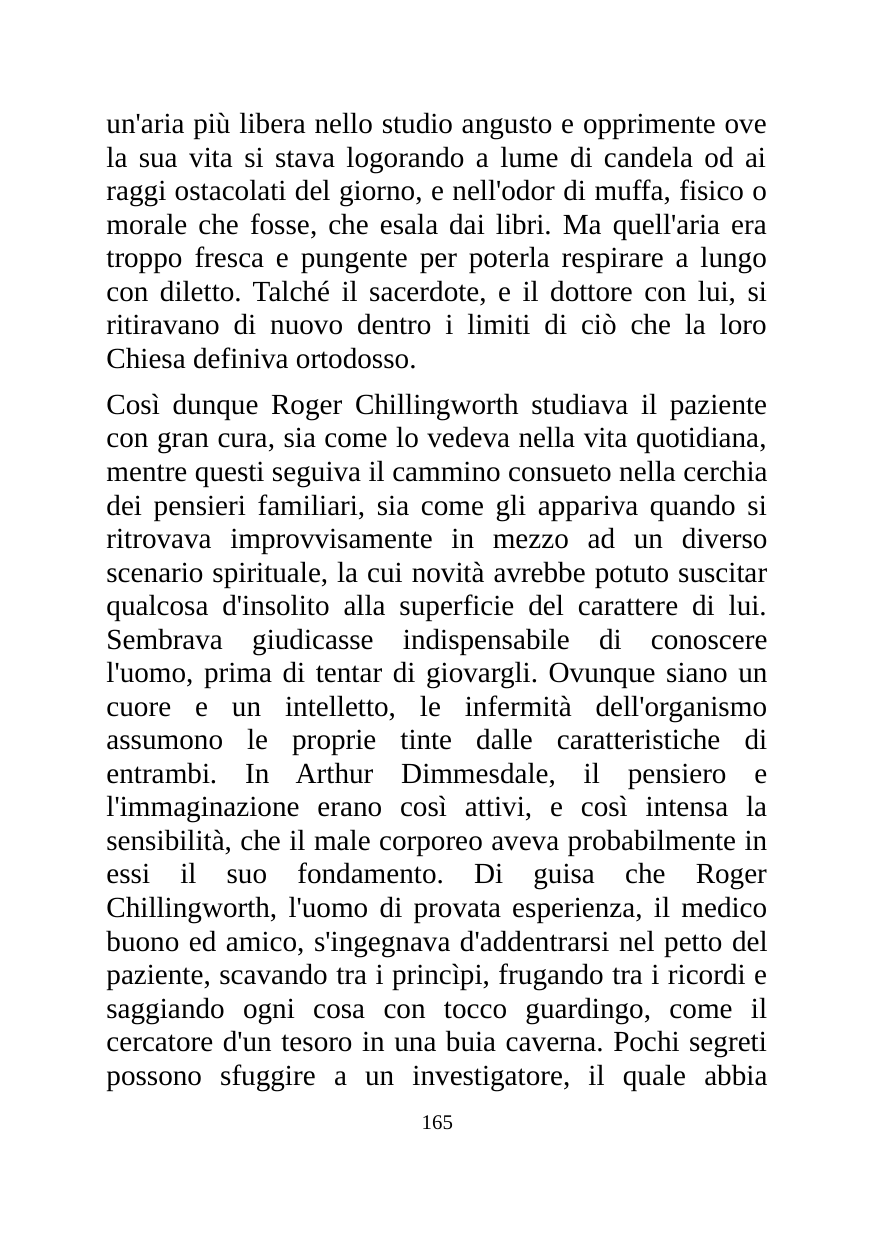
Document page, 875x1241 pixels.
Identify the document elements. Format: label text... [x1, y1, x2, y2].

text Così dunque Roger Chillingworth studiava il paziente con gran cura, sia come lo vedeva nella vita quotidiana, mentre questi seguiva il cammino consueto nella cerchia dei pensieri familiari, sia come gli appariva quando si ritrovava improvvisamente in mezzo ad un diverso scenario spirituale, la cui novità avrebbe potuto suscitar qualcosa d'insolito alla superficie del carattere di lui. Sembrava giudicasse indispensabile di conoscere l'uomo, prima di tentar di giovargli. Ovunque siano un cuore e un intelletto, le infermità dell'organismo assumono le proprie tinte dalle caratteristiche di entrambi. In Arthur Dimmesdale, il pensiero e l'immaginazione erano così attivi, e così intensa la sensibilità, che il male corporeo aveva probabilmente in essi il suo fondamento. Di guisa che Roger Chillingworth, l'uomo di provata esperienza, il medico buono ed amico, s'ingegnava d'addentrarsi nel petto del paziente, scavando tra i princìpi, frugando tra i ricordi e saggiando ogni cosa con tocco guardingo, come il cercatore d'un tesoro in una buia caverna. Pochi segreti possono sfuggire a un investigatore, il quale abbia [106, 387, 768, 1091]
text un'aria più libera nello studio angusto e opprimente ove la sua vita si stava logorando a lume di candela od ai raggi ostacolati del giorno, e nell'odor di muffa, fisico o morale che fosse, che esala dai libri. Ma quell'aria era troppo fresca e pungente per poterla respirare a lungo con diletto. Talché il sacerdote, e il dottore con lui, si ritiravano di nuovo dentro i limiti di ciò che la loro Chiesa definiva ortodosso. [106, 106, 768, 374]
